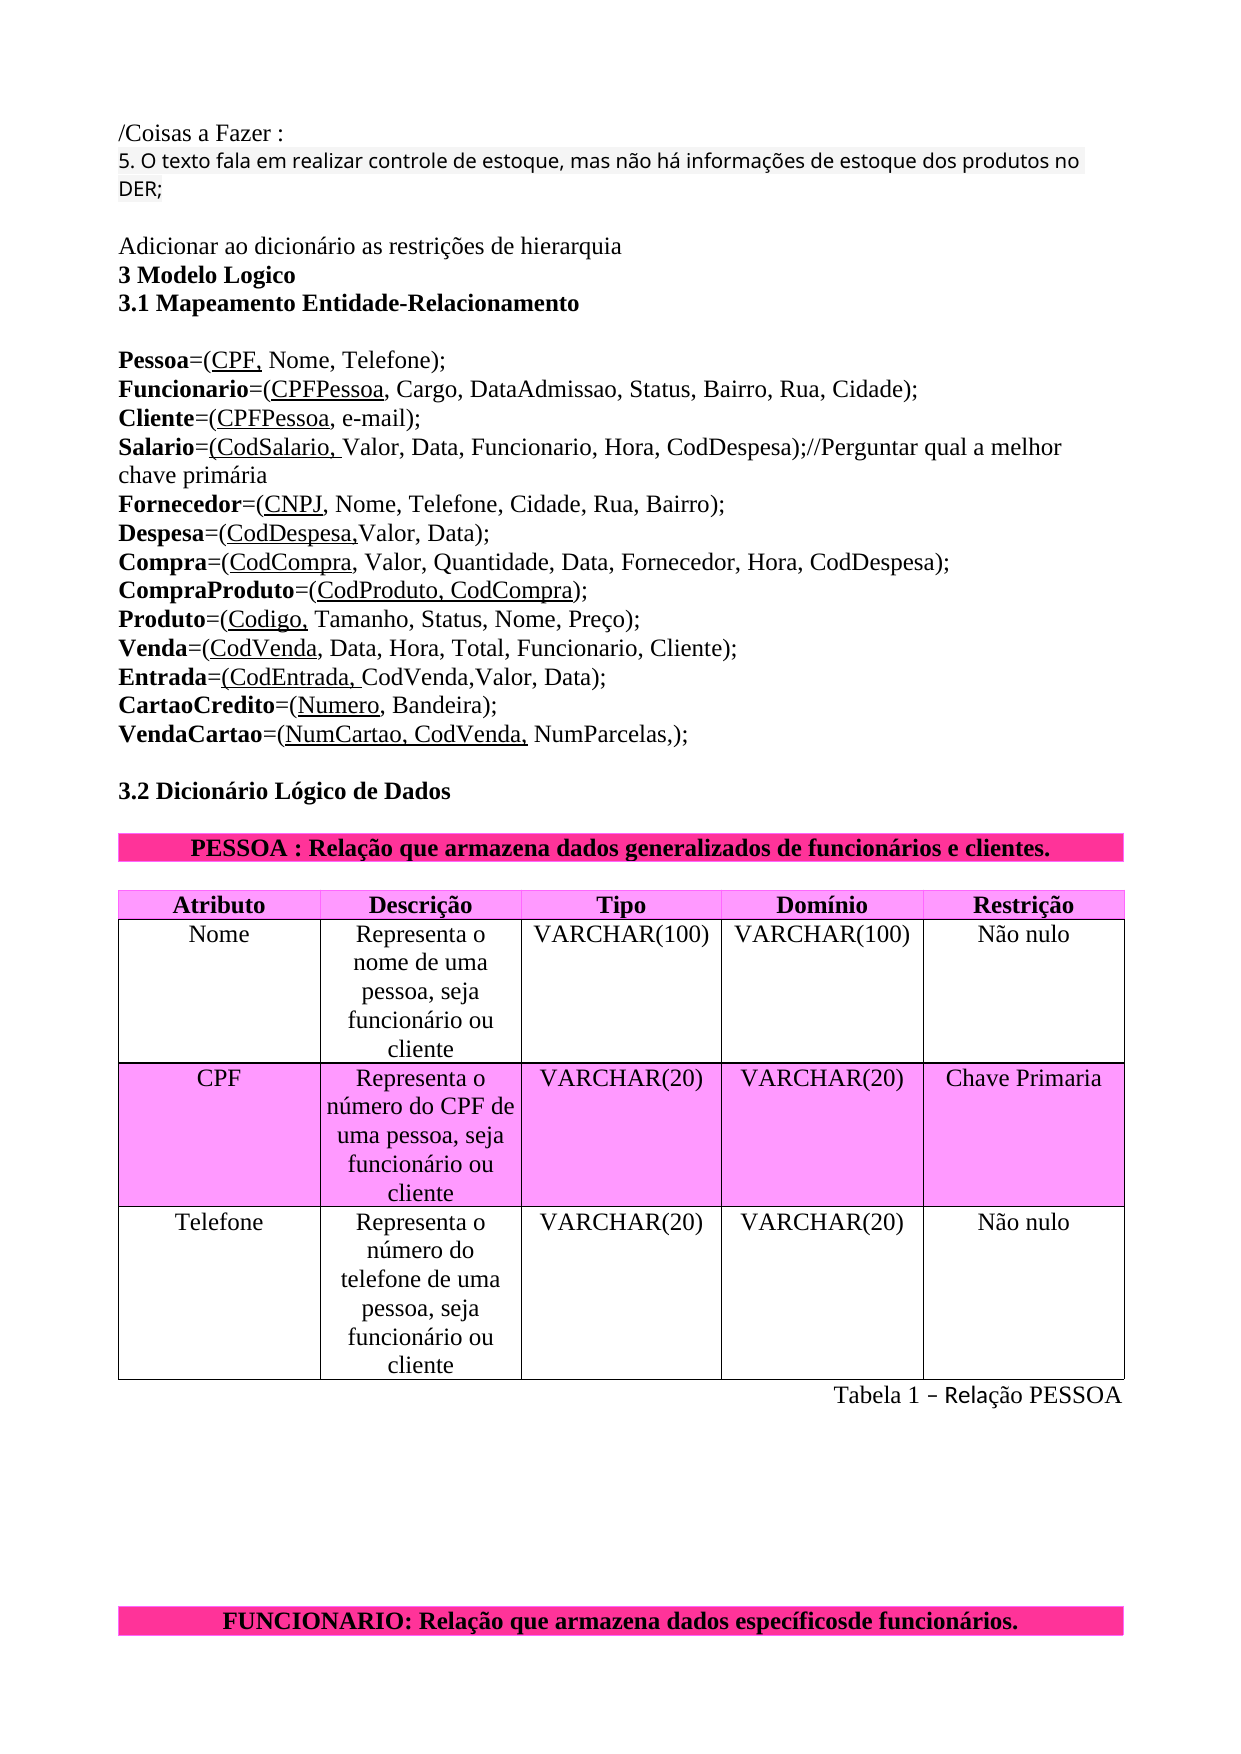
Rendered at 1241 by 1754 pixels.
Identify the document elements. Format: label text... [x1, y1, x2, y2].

table_cell Telefone [119, 1207, 320, 1379]
text /Coisas a Fazer : 5. O texto fala em realizar controle de estoque, mas não há informações de estoque dos produtos no DER; [118, 118, 1122, 202]
text Despesa=(CodDespesa,Valor, Data); [118, 518, 1122, 547]
table_header Descrição [321, 891, 521, 918]
table_cell Representa o nome de uma pessoa, seja funcionário ou cliente [321, 920, 521, 1062]
text Fornecedor=(CNPJ, Nome, Telefone, Cidade, Rua, Bairro); [118, 489, 1122, 518]
table_cell VARCHAR(20) [722, 1064, 923, 1206]
table_cell Não nulo [924, 1207, 1124, 1379]
text Produto=(Codigo, Tamanho, Status, Nome, Preço); [118, 604, 1122, 633]
text CompraProduto=(CodProduto, CodCompra); [118, 575, 1122, 604]
table_cell Representa o número do telefone de uma pessoa, seja funcionário ou cliente [321, 1207, 521, 1379]
text Cliente=(CPFPessoa, e-mail); [118, 403, 1122, 432]
table_header Atributo [119, 891, 320, 918]
text Tabela 1 – Relação PESSOA [118, 1380, 1122, 1410]
text Pessoa=(CPF, Nome, Telefone); [118, 345, 1122, 374]
table_header Domínio [722, 891, 923, 918]
text Entrada=(CodEntrada, CodVenda,Valor, Data); [118, 662, 1122, 690]
text CartaoCredito=(Numero, Bandeira); [118, 690, 1122, 719]
table_cell VARCHAR(20) [522, 1207, 721, 1379]
text Venda=(CodVenda, Data, Hora, Total, Funcionario, Cliente); [118, 633, 1122, 662]
table_header FUNCIONARIO: Relação que armazena dados específicosde funcionários. [119, 1607, 1123, 1635]
table_header PESSOA : Relação que armazena dados generalizados de funcionários e clientes. [119, 834, 1123, 861]
text Compra=(CodCompra, Valor, Quantidade, Data, Fornecedor, Hora, CodDespesa); [118, 547, 1122, 575]
table_cell VARCHAR(100) [722, 920, 923, 1062]
table_cell VARCHAR(20) [722, 1207, 923, 1379]
text Adicionar ao dicionário as restrições de hierarquia [118, 231, 1122, 260]
text 3.1 Mapeamento Entidade-Relacionamento [118, 288, 1122, 317]
text VendaCartao=(NumCartao, CodVenda, NumParcelas,); [118, 719, 1122, 748]
table_cell VARCHAR(20) [522, 1064, 721, 1206]
text Funcionario=(CPFPessoa, Cargo, DataAdmissao, Status, Bairro, Rua, Cidade); [118, 374, 1122, 403]
table_cell Não nulo [924, 920, 1124, 1062]
text 3.2 Dicionário Lógico de Dados [118, 776, 1122, 804]
table_cell Nome [119, 920, 320, 1062]
text Salario=(CodSalario, Valor, Data, Funcionario, Hora, CodDespesa);//Perguntar qual a melhor chave primária [118, 432, 1122, 489]
table_header Tipo [522, 891, 721, 918]
table_cell VARCHAR(100) [522, 920, 721, 1062]
table_cell Representa o número do CPF de uma pessoa, seja funcionário ou cliente [321, 1064, 521, 1206]
table_header Restrição [924, 891, 1124, 918]
table_cell CPF [119, 1064, 320, 1206]
text 3 Modelo Logico [118, 260, 1122, 288]
table_cell Chave Primaria [924, 1064, 1124, 1206]
